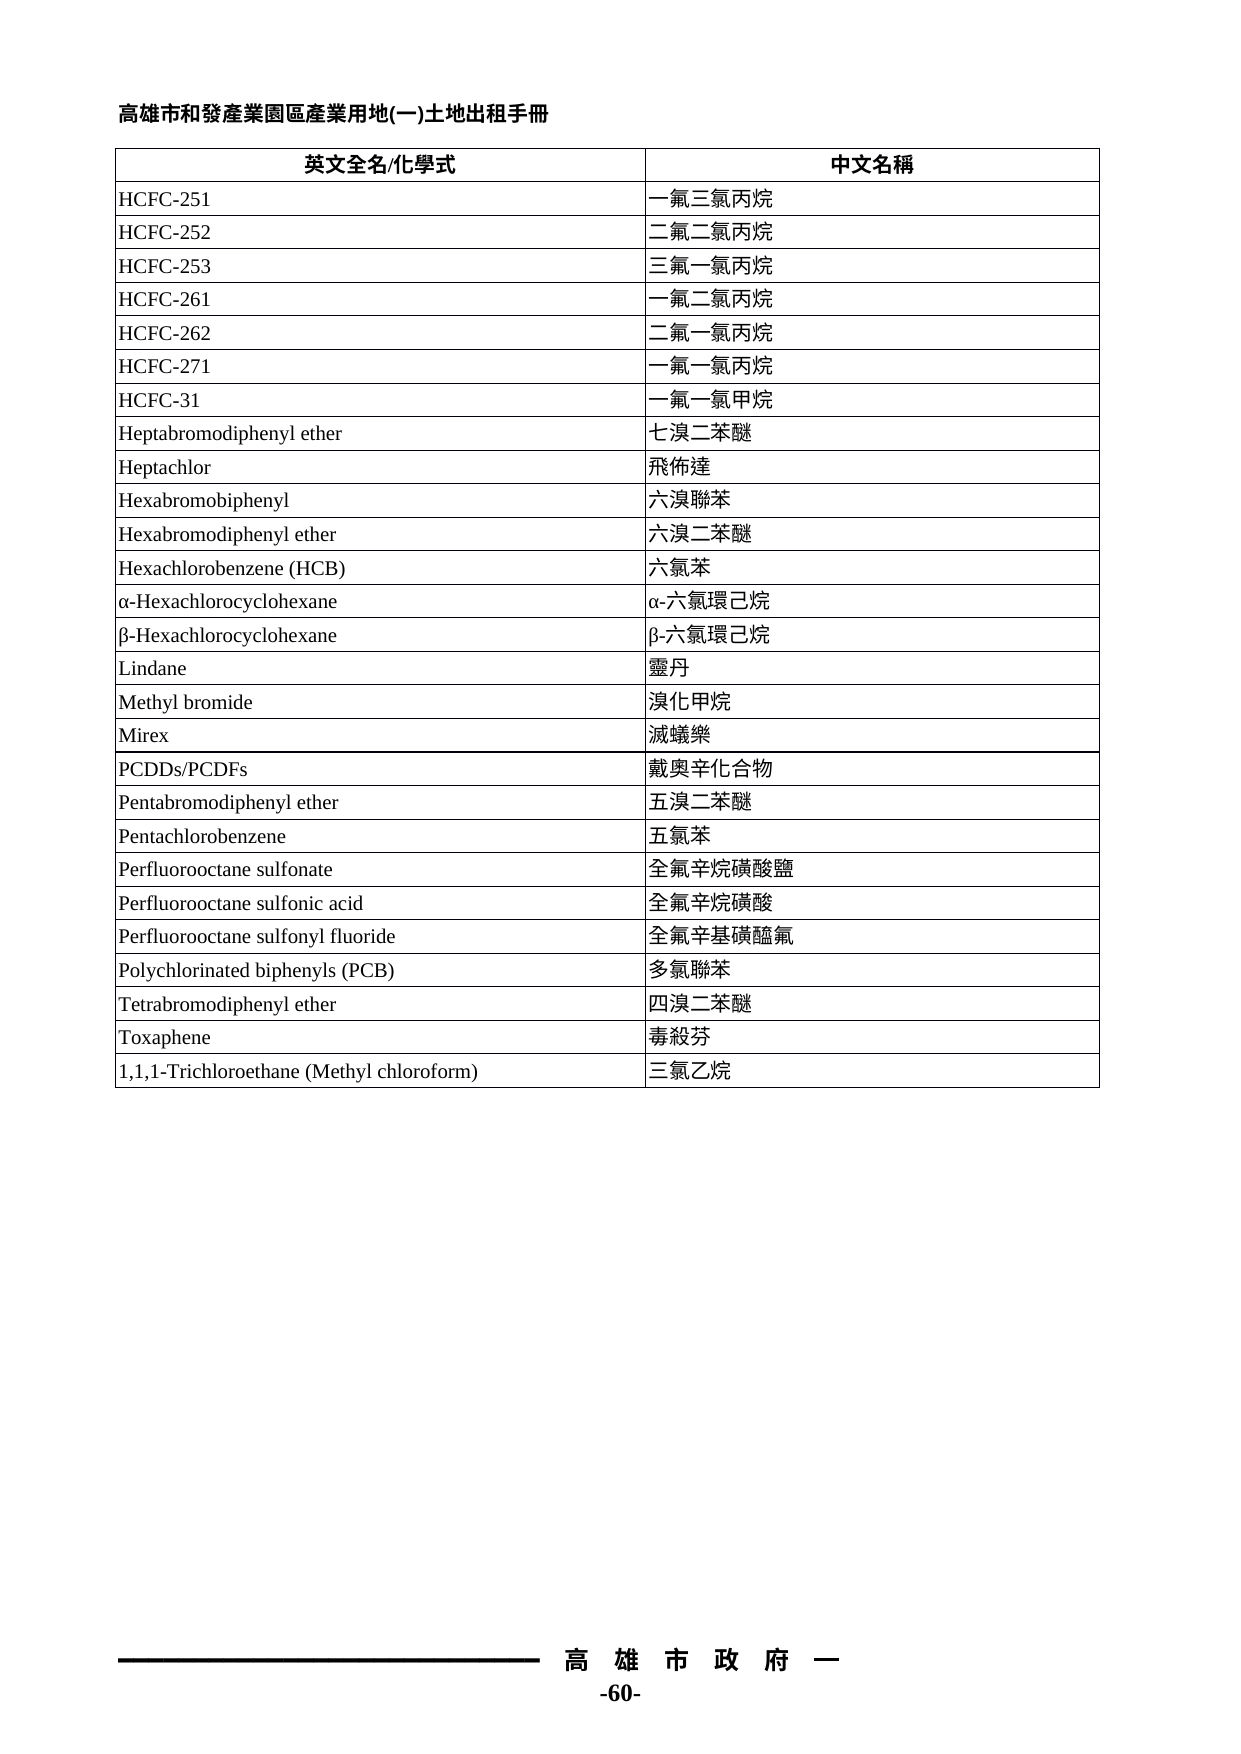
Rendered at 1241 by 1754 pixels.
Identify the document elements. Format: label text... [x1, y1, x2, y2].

table_cell 全氟辛烷磺酸鹽 [646, 853, 1099, 886]
table_cell 1,1,1-Trichloroethane (Methyl chloroform) [116, 1054, 645, 1087]
table_cell Perfluorooctane sulfonyl fluoride [116, 920, 645, 953]
table_cell HCFC‑31 [116, 384, 645, 416]
table_cell 三氯乙烷 [646, 1054, 1099, 1087]
table_cell 六溴聯苯 [646, 484, 1099, 517]
table_cell 五溴二苯醚 [646, 786, 1099, 818]
table_cell 二氟二氯丙烷 [646, 216, 1099, 248]
table_cell HCFC‑252 [116, 216, 645, 248]
table_cell Pentachlorobenzene [116, 820, 645, 852]
table_cell 六氯苯 [646, 551, 1099, 584]
table_cell α-Hexachlorocyclohexane [116, 585, 645, 617]
table_cell 毒殺芬 [646, 1021, 1099, 1053]
table_cell Methyl bromide [116, 685, 645, 718]
table_cell HCFC‑251 [116, 182, 645, 215]
table_cell β-Hexachlorocyclohexane [116, 618, 645, 651]
table_header 英文全名/化學式 [116, 149, 645, 181]
table_cell Perfluorooctane sulfonate [116, 853, 645, 886]
table_cell Lindane [116, 652, 645, 684]
table_cell 戴奧辛化合物 [646, 753, 1099, 785]
table_cell Polychlorinated biphenyls (PCB) [116, 954, 645, 986]
table_cell Heptabromodiphenyl ether [116, 417, 645, 449]
table_cell Tetrabromodiphenyl ether [116, 987, 645, 1020]
table_cell 六溴二苯醚 [646, 518, 1099, 550]
table_cell 靈丹 [646, 652, 1099, 684]
table_header 中文名稱 [646, 149, 1099, 181]
table_cell 四溴二苯醚 [646, 987, 1099, 1020]
table_cell 一氟一氯丙烷 [646, 350, 1099, 382]
table_cell 全氟辛基磺醯氟 [646, 920, 1099, 953]
table_cell Hexachlorobenzene (HCB) [116, 551, 645, 584]
table_cell HCFC‑261 [116, 283, 645, 315]
table_cell β-六氯環己烷 [646, 618, 1099, 651]
table_cell Mirex [116, 719, 645, 751]
table_cell Toxaphene [116, 1021, 645, 1053]
table_cell 滅蟻樂 [646, 719, 1099, 751]
table_cell 一氟二氯丙烷 [646, 283, 1099, 315]
table_cell HCFC‑253 [116, 249, 645, 282]
table_cell 飛佈達 [646, 451, 1099, 483]
table_cell Hexabromobiphenyl [116, 484, 645, 517]
table_cell 五氯苯 [646, 820, 1099, 852]
table_cell Heptachlor [116, 451, 645, 483]
table_cell 七溴二苯醚 [646, 417, 1099, 449]
table_cell 二氟一氯丙烷 [646, 316, 1099, 349]
table_cell PCDDs/PCDFs [116, 753, 645, 785]
table_cell 全氟辛烷磺酸 [646, 887, 1099, 919]
table_cell Hexabromodiphenyl ether [116, 518, 645, 550]
table_cell Pentabromodiphenyl ether [116, 786, 645, 818]
table_cell 多氯聯苯 [646, 954, 1099, 986]
table_cell Perfluorooctane sulfonic acid [116, 887, 645, 919]
table_cell 三氟一氯丙烷 [646, 249, 1099, 282]
table_cell 溴化甲烷 [646, 685, 1099, 718]
table_cell 一氟三氯丙烷 [646, 182, 1099, 215]
table_cell α-六氯環己烷 [646, 585, 1099, 617]
table_cell HCFC‑262 [116, 316, 645, 349]
table_cell 一氟一氯甲烷 [646, 384, 1099, 416]
table_cell HCFC‑271 [116, 350, 645, 382]
